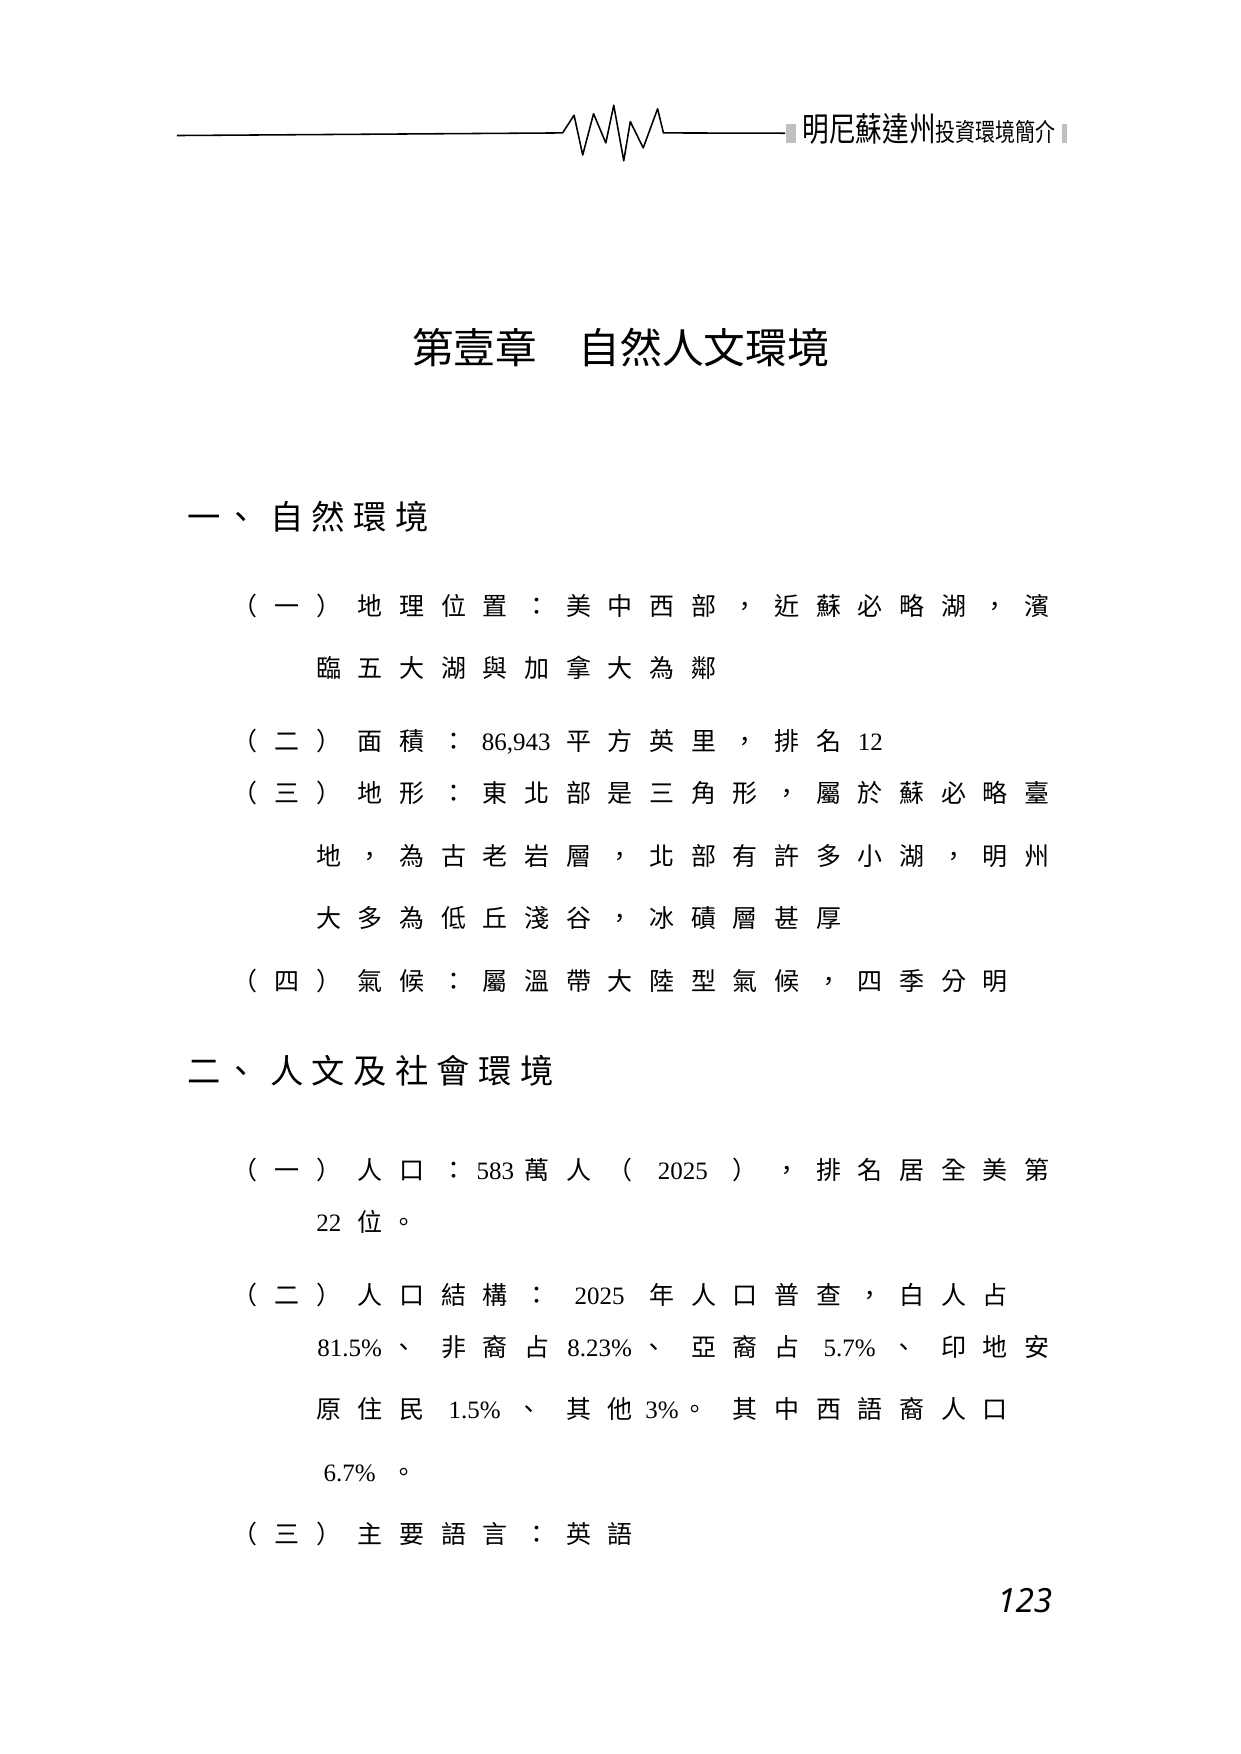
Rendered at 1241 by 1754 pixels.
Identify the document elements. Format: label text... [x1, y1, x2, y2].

text 一、自然環境 [183, 473, 1058, 536]
text （一）人口：583萬人（2025），排名居全美第22位。 [207, 1116, 1058, 1241]
text （四）氣候：屬溫帶大陸型氣候，四季分明 [207, 938, 1058, 1000]
text 第壹章 自然人文環境 [183, 304, 1058, 366]
text （二）面積：86,943平方英里，排名12 [207, 688, 1058, 750]
text （二）人口結構：2025年人口普查，白人占81.5%、非裔占8.23%、亞裔占5.7%、印地安原住民1.5%、其他3%。其中西語裔人口6.7%。 [207, 1241, 1058, 1491]
text 二、人文及社會環境 [183, 1027, 1058, 1089]
text （三）主要語言：英語 [207, 1491, 1058, 1554]
text （一）地理位置：美中西部，近蘇必略湖，濱臨五大湖與加拿大為鄰 [207, 563, 1058, 688]
text （三）地形：東北部是三角形，屬於蘇必略臺地，為古老岩層，北部有許多小湖，明州大多為低丘淺谷，冰磧層甚厚 [207, 750, 1058, 938]
